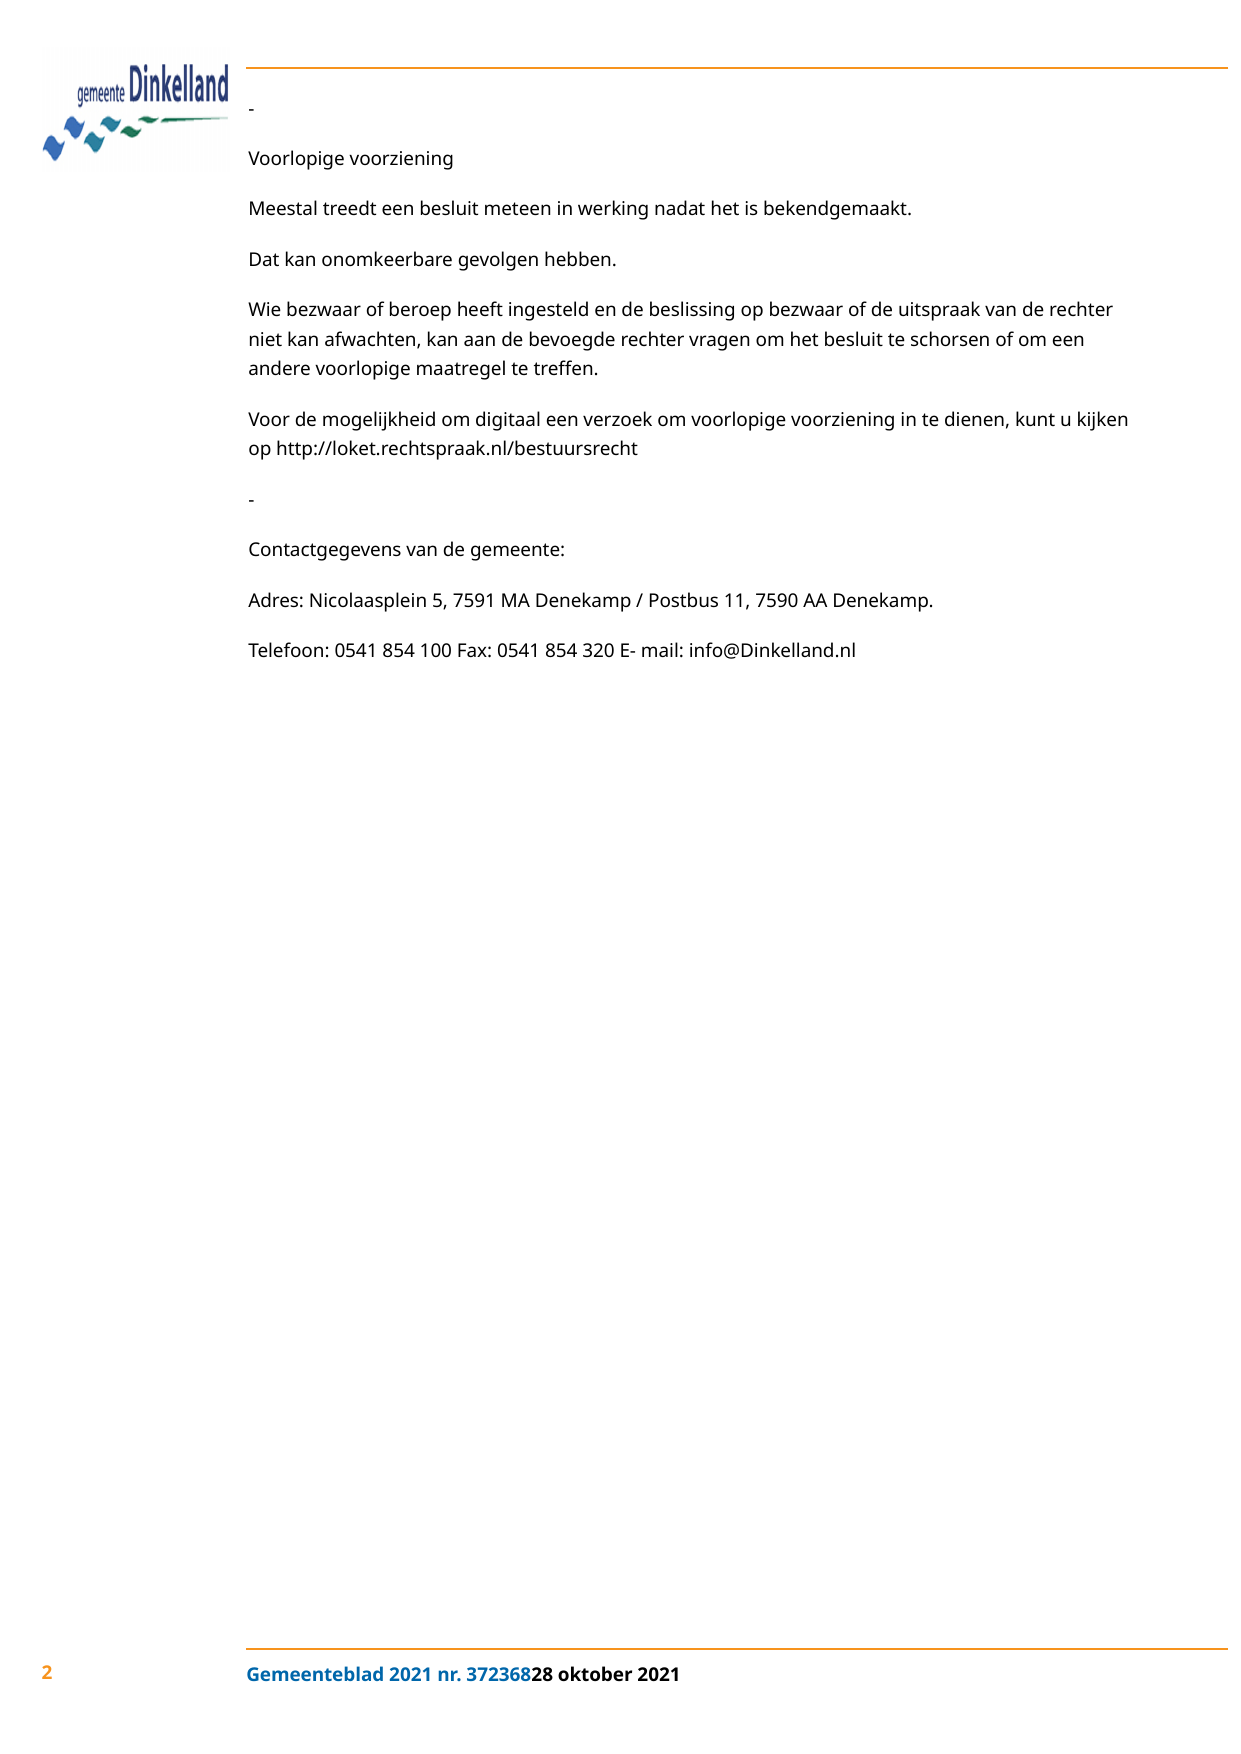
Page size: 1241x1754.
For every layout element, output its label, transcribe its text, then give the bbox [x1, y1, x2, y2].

text Dat kan onomkeerbare gevolgen hebben. [248, 246, 1152, 272]
text Wie bezwaar of beroep heeft ingesteld en de beslissing op bezwaar of de uitspraak van de rechter niet kan afwachten, kan aan de bevoegde rechter vragen om het besluit te schorsen of om een andere voorlopige maatregel te treffen. [248, 296, 1152, 381]
picture [41, 47, 231, 172]
text Contactgegevens van de gemeente: [248, 536, 1152, 562]
text Voorlopige voorziening [248, 145, 1152, 171]
text Adres: Nicolaasplein 5, 7591 MA Denekamp / Postbus 11, 7590 AA Denekamp. [248, 587, 1152, 613]
text - [248, 95, 1152, 121]
text Voor de mogelijkheid om digitaal een verzoek om voorlopige voorziening in te dienen, kunt u kijken op http://loket.rechtspraak.nl/bestuursrecht [248, 406, 1152, 461]
text Meestal treedt een besluit meteen in werking nadat het is bekendgemaakt. [248, 196, 1152, 221]
text Telefoon: 0541 854 100 Fax: 0541 854 320 E- mail: info@Dinkelland.nl [248, 637, 1152, 663]
text - [248, 486, 1152, 512]
